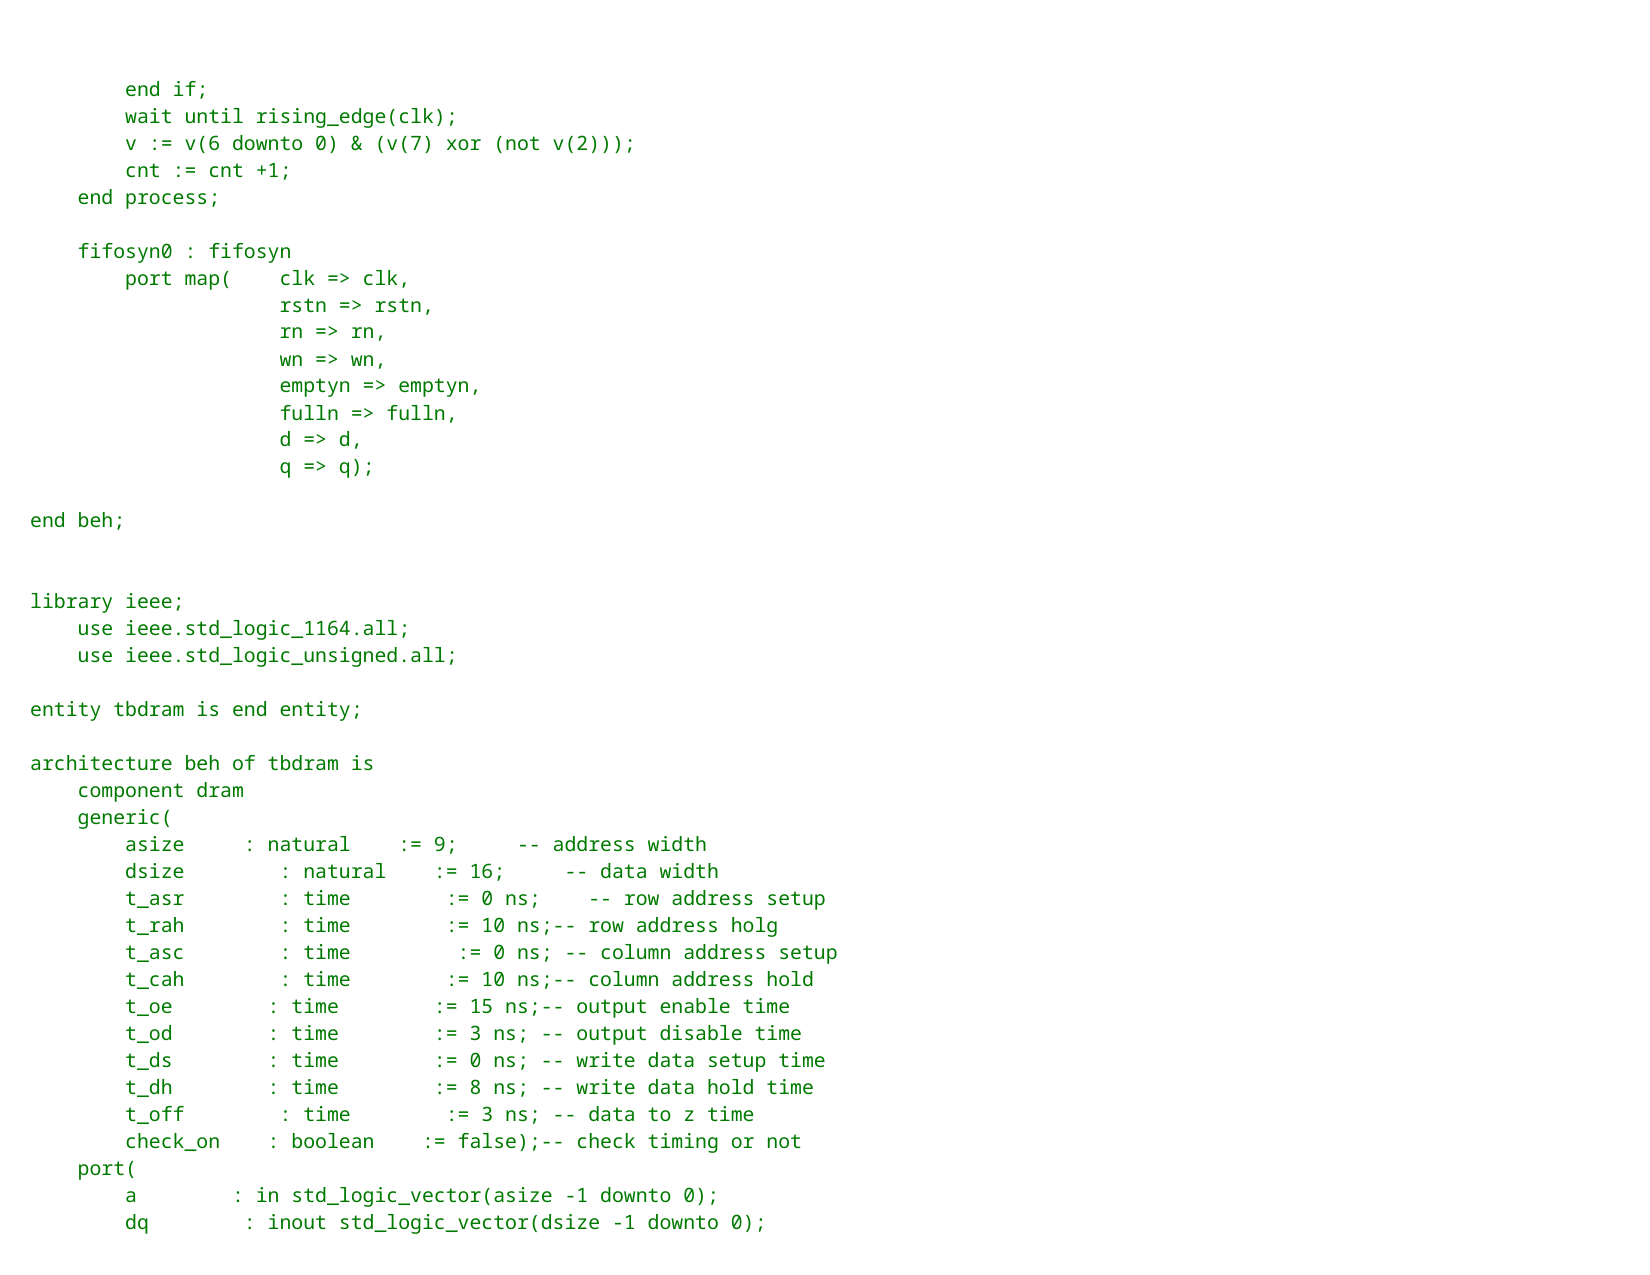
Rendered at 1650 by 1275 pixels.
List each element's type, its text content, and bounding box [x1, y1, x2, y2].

text d => d, [30, 426, 1620, 453]
text emptyn => emptyn, [30, 372, 1620, 399]
text t_asr : time := 0 ns; -- row address setup [30, 884, 1620, 911]
text fulln => fulln, [30, 399, 1620, 426]
text t_dh : time := 8 ns; -- write data hold time [30, 1073, 1620, 1100]
text port map( clk => clk, [30, 264, 1620, 291]
text t_oe : time := 15 ns;-- output enable time [30, 992, 1620, 1019]
text wait until rising_edge(clk); [30, 102, 1620, 129]
text end beh; [30, 507, 1620, 534]
text architecture beh of tbdram is [30, 749, 1620, 776]
text dq : inout std_logic_vector(dsize -1 downto 0); [30, 1208, 1620, 1235]
text end process; [30, 183, 1620, 210]
text a : in std_logic_vector(asize -1 downto 0); [30, 1181, 1620, 1208]
text dsize : natural := 16; -- data width [30, 857, 1620, 884]
text t_asc : time := 0 ns; -- column address setup [30, 938, 1620, 965]
text t_ds : time := 0 ns; -- write data setup time [30, 1046, 1620, 1073]
text use ieee.std_logic_unsigned.all; [30, 642, 1620, 668]
text rstn => rstn, [30, 291, 1620, 318]
text port( [30, 1154, 1620, 1181]
text t_off : time := 3 ns; -- data to z time [30, 1100, 1620, 1127]
text component dram [30, 776, 1620, 803]
text generic( [30, 803, 1620, 830]
text q => q); [30, 453, 1620, 480]
text rn => rn, [30, 318, 1620, 345]
text t_od : time := 3 ns; -- output disable time [30, 1019, 1620, 1046]
text cnt := cnt +1; [30, 156, 1620, 183]
text t_cah : time := 10 ns;-- column address hold [30, 965, 1620, 992]
text library ieee; [30, 588, 1620, 614]
text fifosyn0 : fifosyn [30, 237, 1620, 264]
text asize : natural := 9; -- address width [30, 830, 1620, 857]
text t_rah : time := 10 ns;-- row address holg [30, 911, 1620, 938]
text wn => wn, [30, 345, 1620, 372]
text end if; [30, 75, 1620, 102]
text v := v(6 downto 0) & (v(7) xor (not v(2))); [30, 129, 1620, 156]
text check_on : boolean := false);-- check timing or not [30, 1127, 1620, 1154]
text use ieee.std_logic_1164.all; [30, 614, 1620, 642]
text entity tbdram is end entity; [30, 696, 1620, 722]
